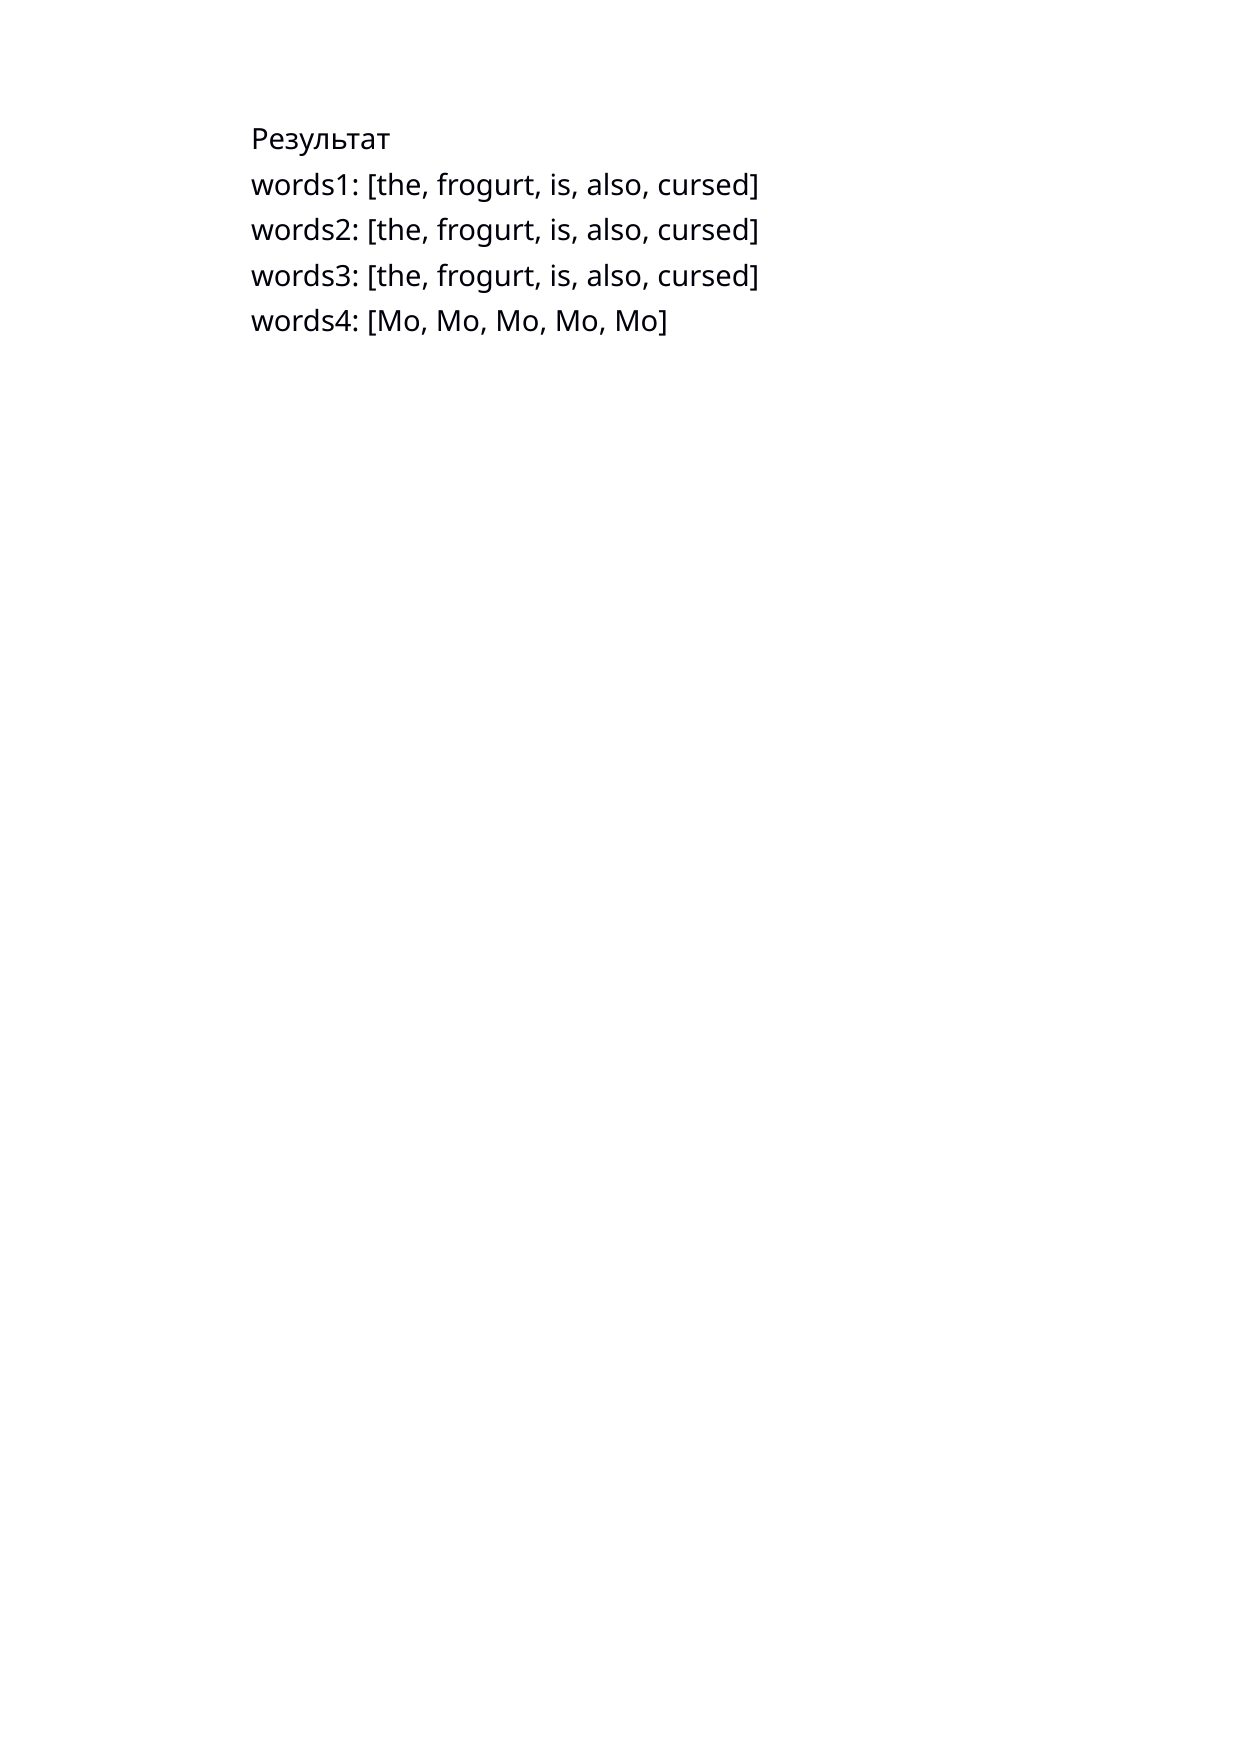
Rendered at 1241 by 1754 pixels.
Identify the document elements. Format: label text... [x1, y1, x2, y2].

text words2: [the, frogurt, is, also, cursed] [251, 209, 1152, 249]
text words1: [the, frogurt, is, also, cursed] [251, 164, 1152, 203]
text words4: [Mo, Mo, Mo, Mo, Mo] [251, 301, 1152, 340]
text Результат [251, 118, 1152, 158]
text words3: [the, frogurt, is, also, cursed] [251, 255, 1152, 295]
